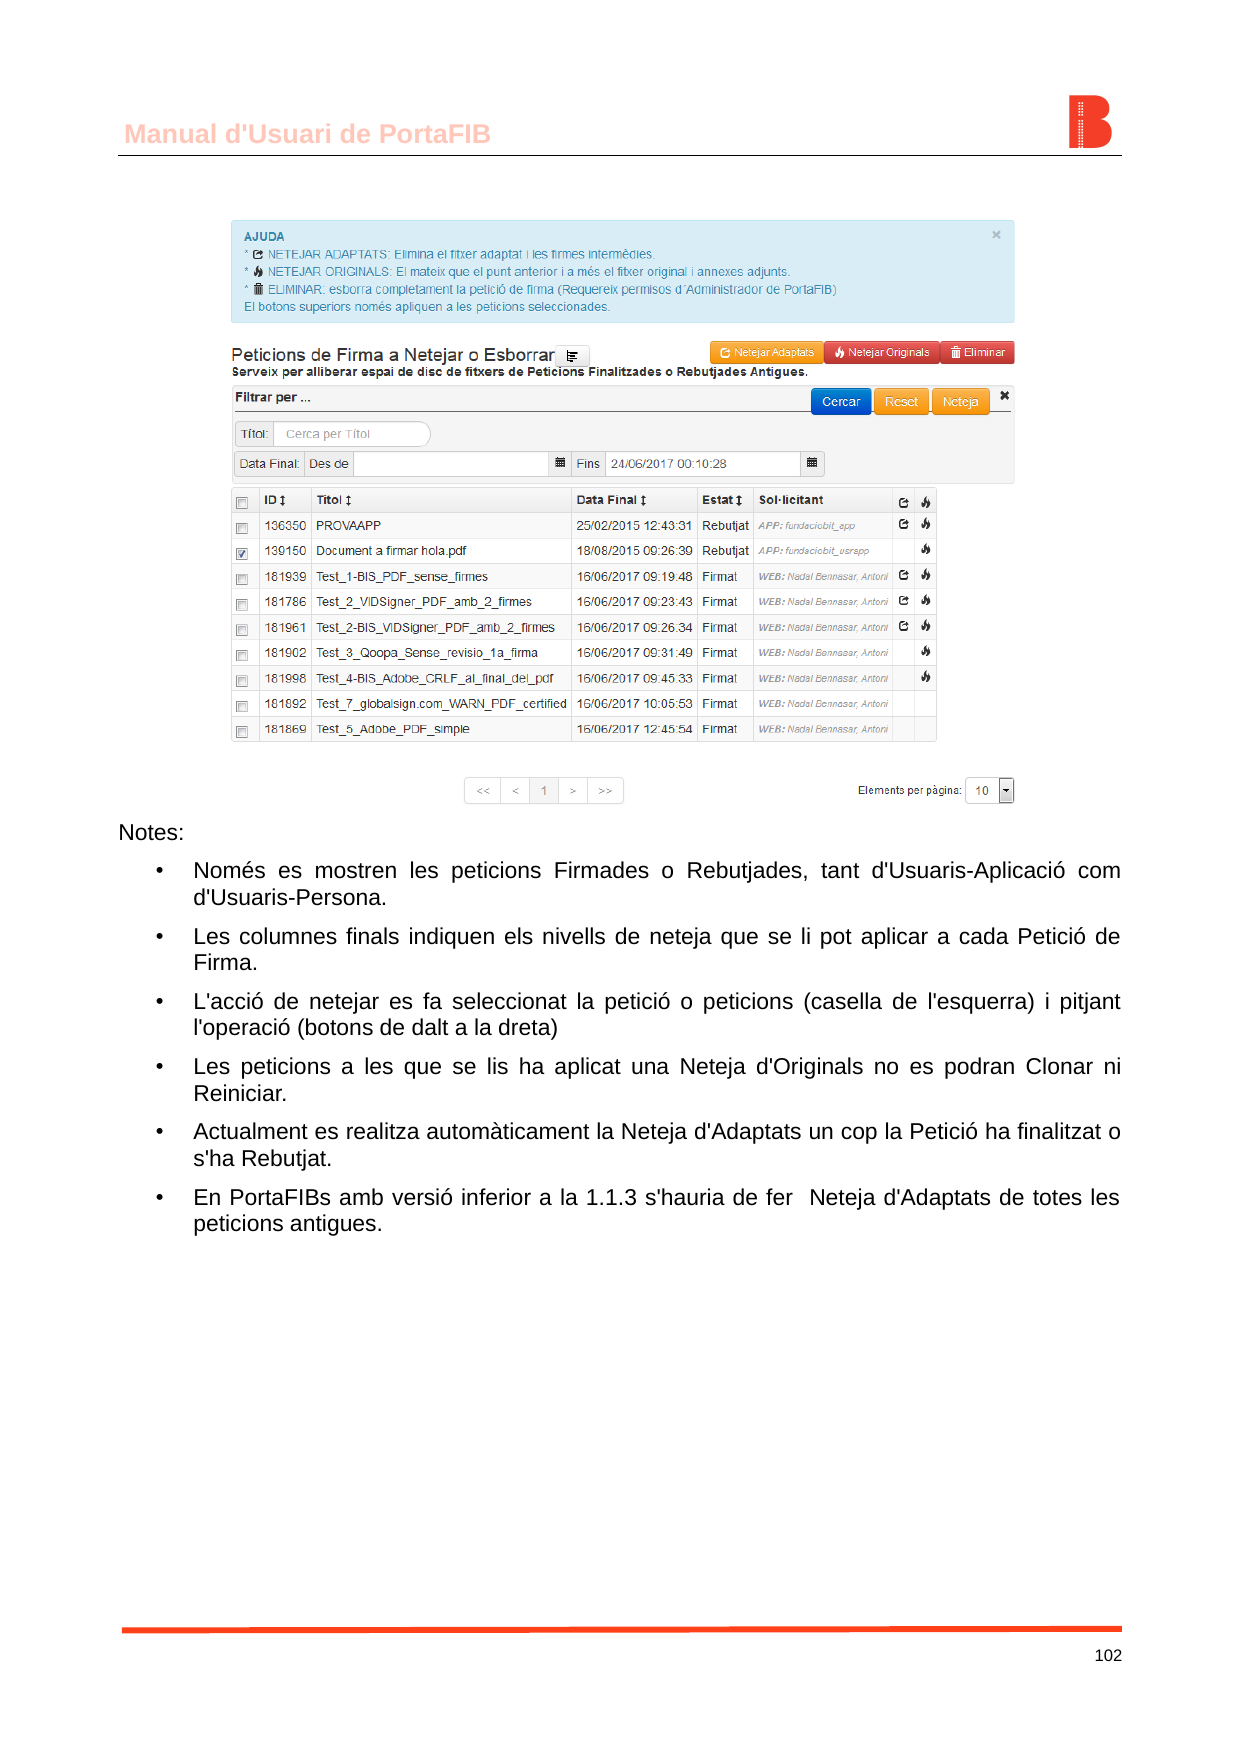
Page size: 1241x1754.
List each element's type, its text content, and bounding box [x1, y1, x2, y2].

list L'acció de netejar es fa seleccionat la petició o peticions (casella de l'esquerra) i pitjant l'operació (botons de dalt a la dreta) [156, 988, 1122, 1041]
list En PortaFIBs amb versió inferior a la 1.1.3 s'hauria de fer Neteja d'Adaptats de totes les peticions antigues. [156, 1183, 1122, 1236]
picture [219, 215, 1022, 819]
picture [1063, 94, 1117, 150]
text Notes: [118, 819, 1122, 845]
list Les peticions a les que se lis ha aplicat una Neteja d'Originals no es podran Clonar ni Reiniciar. [156, 1053, 1122, 1106]
list Només es mostren les peticions Firmades o Rebutjades, tant d'Usuaris-Aplicació com d'Usuaris-Persona. [156, 857, 1122, 910]
list Actualment es realitza automàticament la Neteja d'Adaptats un cop la Petició ha finalitzat o s'ha Rebutjat. [156, 1118, 1122, 1171]
list Les columnes finals indiquen els nivells de neteja que se li pot aplicar a cada Petició de Firma. [156, 923, 1122, 975]
